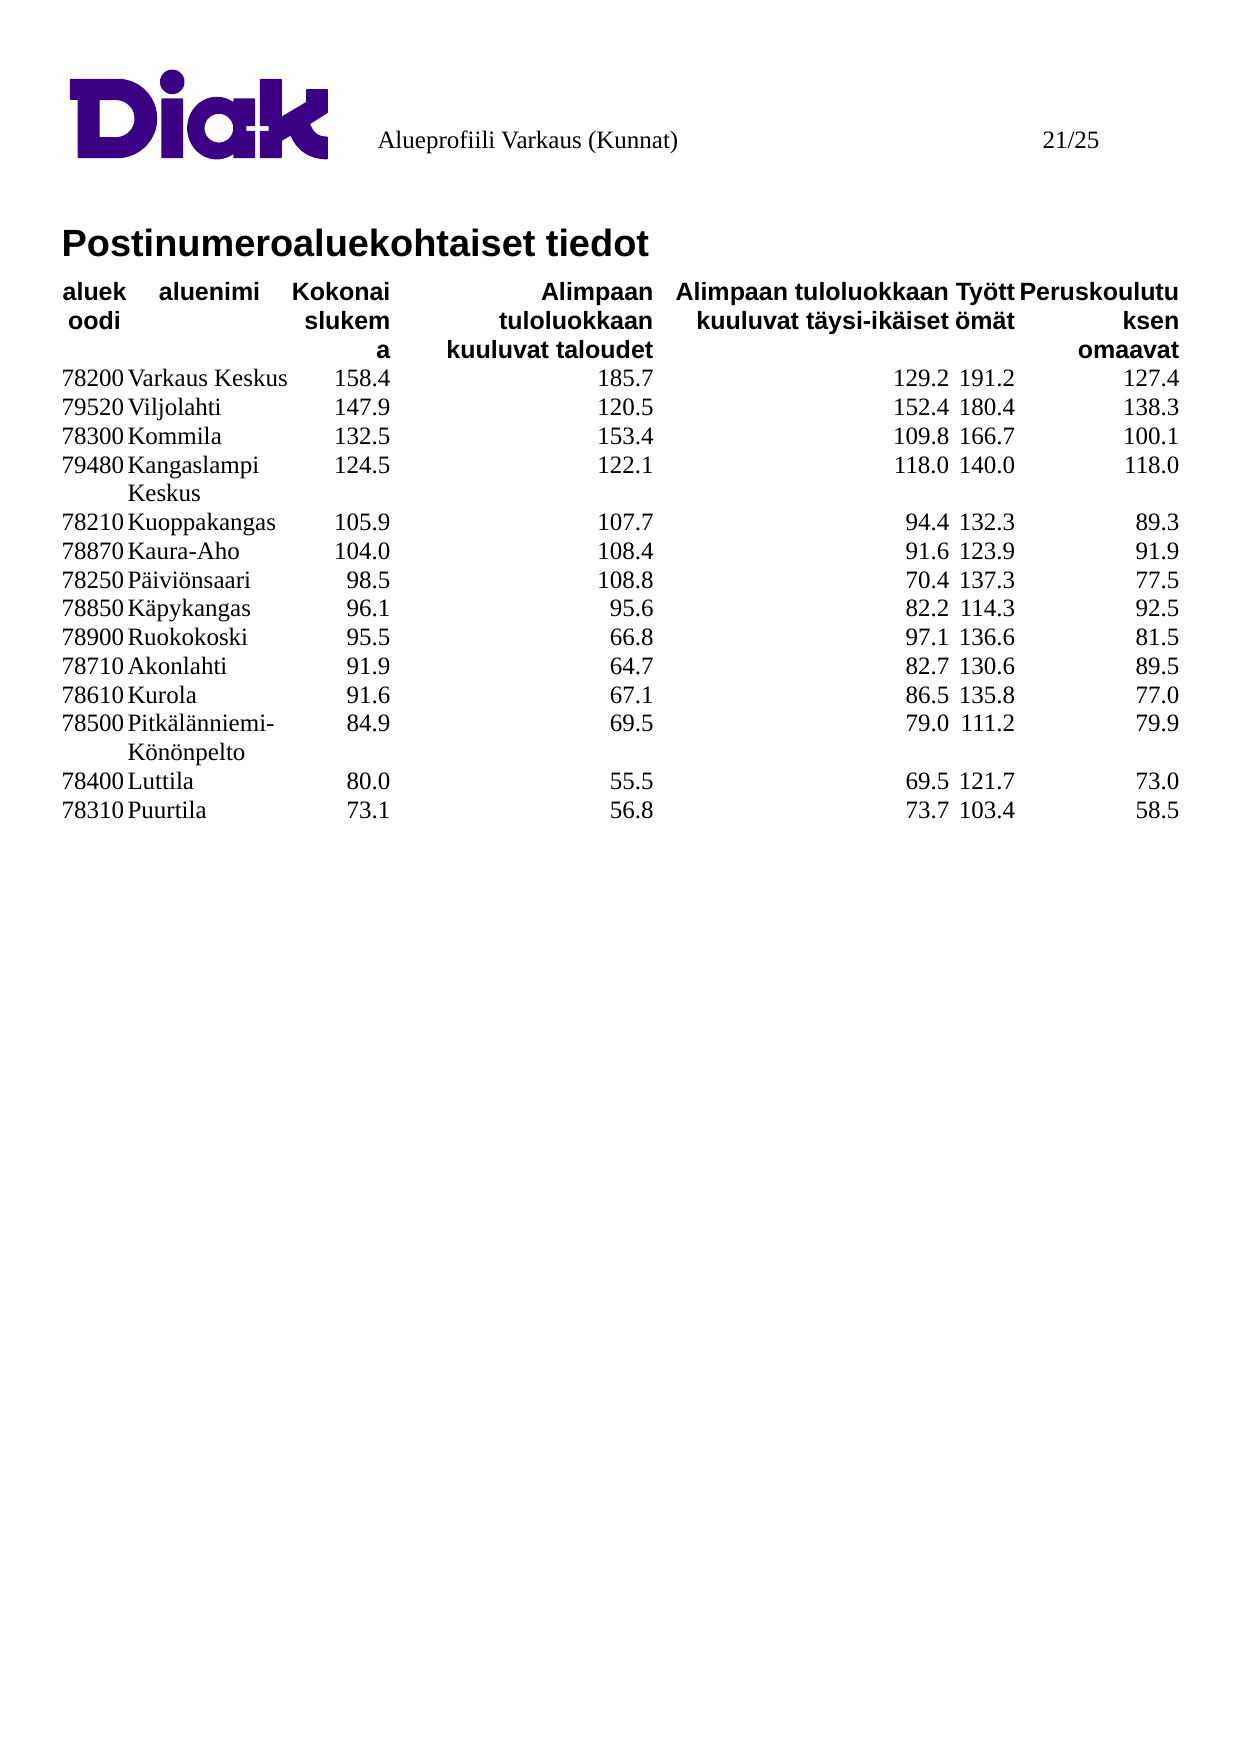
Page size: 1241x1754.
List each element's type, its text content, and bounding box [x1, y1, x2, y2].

table_cell Kaura-Aho [127, 536, 291, 565]
table_cell 82.7 [653, 651, 949, 680]
table_cell 147.9 [291, 392, 390, 421]
table_cell 91.9 [1015, 536, 1179, 565]
table_cell Kurola [127, 680, 291, 708]
table_cell 123.9 [949, 536, 1015, 565]
table_cell 129.2 [653, 364, 949, 392]
table_cell Kuoppakangas [127, 507, 291, 536]
table_cell 95.5 [291, 622, 390, 651]
table_cell 135.8 [949, 680, 1015, 708]
table_cell 73.7 [653, 795, 949, 823]
table_cell Viljolahti [127, 392, 291, 421]
table_cell 84.9 [291, 709, 390, 766]
table_cell 69.5 [653, 766, 949, 795]
table_cell 98.5 [291, 565, 390, 593]
table_cell 185.7 [390, 364, 653, 392]
table_cell 78500 [61, 709, 127, 766]
table_cell Käpykangas [127, 594, 291, 622]
table_cell Varkaus Keskus [127, 364, 291, 392]
table_cell 78210 [61, 507, 127, 536]
table_cell 118.0 [653, 450, 949, 507]
table_cell 58.5 [1015, 795, 1179, 823]
table_cell 78850 [61, 594, 127, 622]
table_header Peruskoulutuksen omaavat [1015, 277, 1179, 363]
table_cell 124.5 [291, 450, 390, 507]
table_cell 67.1 [390, 680, 653, 708]
table_header aluenimi [127, 277, 291, 363]
table_cell 78710 [61, 651, 127, 680]
table_cell 130.6 [949, 651, 1015, 680]
table_cell 79520 [61, 392, 127, 421]
table_cell 77.5 [1015, 565, 1179, 593]
table_cell 108.4 [390, 536, 653, 565]
table_cell Luttila [127, 766, 291, 795]
table_cell 64.7 [390, 651, 653, 680]
table_cell 153.4 [390, 421, 653, 450]
table_cell 96.1 [291, 594, 390, 622]
table_cell 105.9 [291, 507, 390, 536]
table_header Kokonaislukema [291, 277, 390, 363]
table_cell 91.6 [291, 680, 390, 708]
table_cell 109.8 [653, 421, 949, 450]
table_cell 55.5 [390, 766, 653, 795]
table_cell 66.8 [390, 622, 653, 651]
table_cell 78870 [61, 536, 127, 565]
subtitle Postinumeroaluekohtaiset tiedot [61, 221, 1179, 265]
table_cell 70.4 [653, 565, 949, 593]
table_cell 78310 [61, 795, 127, 823]
table_cell 121.7 [949, 766, 1015, 795]
table_cell 77.0 [1015, 680, 1179, 708]
table_cell 166.7 [949, 421, 1015, 450]
table_cell 191.2 [949, 364, 1015, 392]
table_cell 73.0 [1015, 766, 1179, 795]
table_cell 103.4 [949, 795, 1015, 823]
table_cell 79.9 [1015, 709, 1179, 766]
table_cell 118.0 [1015, 450, 1179, 507]
table_cell 69.5 [390, 709, 653, 766]
table_cell 78250 [61, 565, 127, 593]
table_cell 78400 [61, 766, 127, 795]
table_cell 92.5 [1015, 594, 1179, 622]
table_header Työttömät [949, 277, 1015, 363]
table_cell 79480 [61, 450, 127, 507]
table_cell 108.8 [390, 565, 653, 593]
table_cell 120.5 [390, 392, 653, 421]
table_cell 78900 [61, 622, 127, 651]
table_cell 137.3 [949, 565, 1015, 593]
table_cell 56.8 [390, 795, 653, 823]
table_cell Päiviönsaari [127, 565, 291, 593]
table_cell 78610 [61, 680, 127, 708]
table_cell 97.1 [653, 622, 949, 651]
table_cell Ruokokoski [127, 622, 291, 651]
table_cell 91.9 [291, 651, 390, 680]
table_cell 132.5 [291, 421, 390, 450]
table_cell Pitkälänniemi-Könönpelto [127, 709, 291, 766]
table_cell 180.4 [949, 392, 1015, 421]
table_cell 127.4 [1015, 364, 1179, 392]
table_cell 79.0 [653, 709, 949, 766]
table_cell Akonlahti [127, 651, 291, 680]
table_cell 107.7 [390, 507, 653, 536]
table_cell 86.5 [653, 680, 949, 708]
table_cell Kommila [127, 421, 291, 450]
table_header Alimpaan tuloluokkaan kuuluvat taloudet [390, 277, 653, 363]
table_cell 78200 [61, 364, 127, 392]
table_cell 78300 [61, 421, 127, 450]
table_header aluekoodi [61, 277, 127, 363]
table_cell 140.0 [949, 450, 1015, 507]
table_cell 104.0 [291, 536, 390, 565]
table_cell 95.6 [390, 594, 653, 622]
table_cell 136.6 [949, 622, 1015, 651]
table_cell Puurtila [127, 795, 291, 823]
table_cell 114.3 [949, 594, 1015, 622]
table_cell 94.4 [653, 507, 949, 536]
table_cell 138.3 [1015, 392, 1179, 421]
table_cell 91.6 [653, 536, 949, 565]
table_cell 152.4 [653, 392, 949, 421]
table_cell 89.5 [1015, 651, 1179, 680]
table_cell 100.1 [1015, 421, 1179, 450]
table_cell 111.2 [949, 709, 1015, 766]
table_cell 132.3 [949, 507, 1015, 536]
table_cell 81.5 [1015, 622, 1179, 651]
table_cell 80.0 [291, 766, 390, 795]
table_header Alimpaan tuloluokkaan kuuluvat täysi-ikäiset [653, 277, 949, 363]
table_cell 89.3 [1015, 507, 1179, 536]
table_cell 122.1 [390, 450, 653, 507]
table_cell 82.2 [653, 594, 949, 622]
table_cell Kangaslampi Keskus [127, 450, 291, 507]
table_cell 158.4 [291, 364, 390, 392]
table_cell 73.1 [291, 795, 390, 823]
